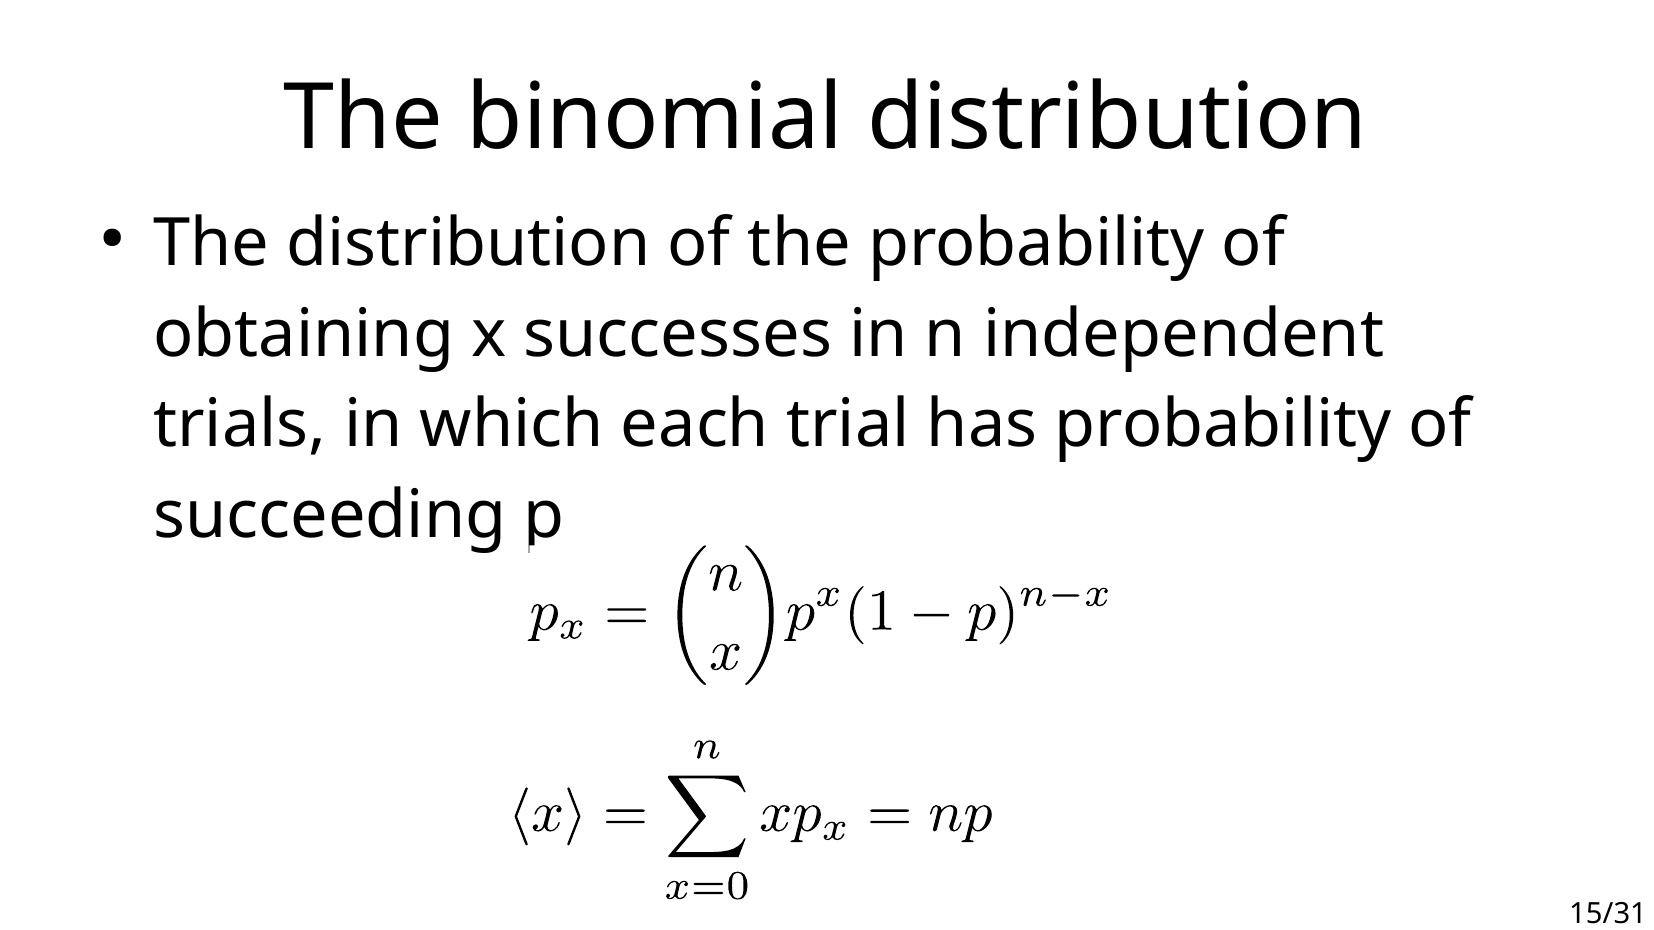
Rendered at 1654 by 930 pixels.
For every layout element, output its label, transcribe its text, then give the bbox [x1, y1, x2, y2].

list The distribution of the probability of obtaining x successes in n independent trials, in which each trial has probability of succeeding p [82, 193, 1571, 734]
title The binomial distribution [82, 1, 1571, 193]
text_box [527, 545, 1111, 685]
text_box [508, 740, 993, 900]
